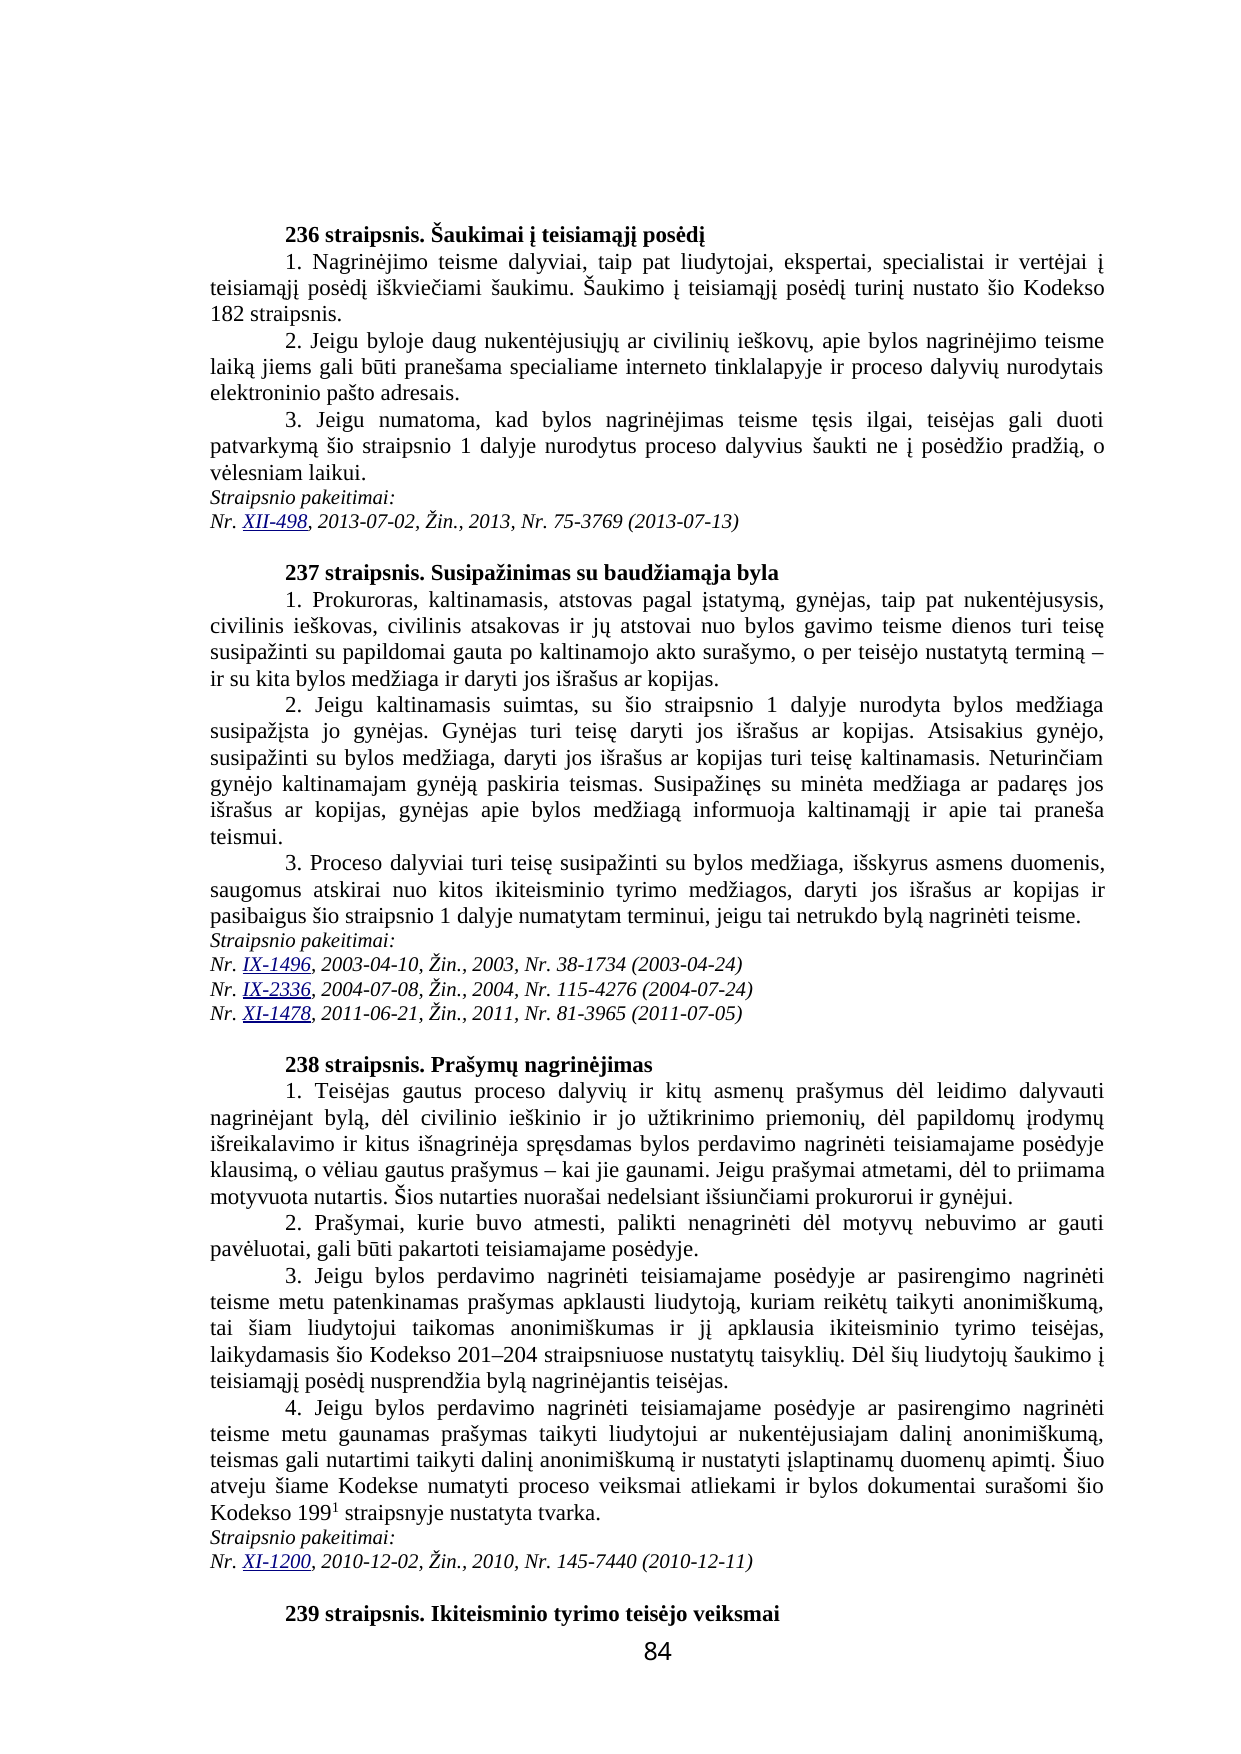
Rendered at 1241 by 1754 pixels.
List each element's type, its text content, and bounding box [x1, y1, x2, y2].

text Straipsnio pakeitimai: [210, 928, 1106, 952]
text 1. Teisėjas gautus proceso dalyvių ir kitų asmenų prašymus dėl leidimo dalyvauti nagrinėjant bylą, dėl civilinio ieškinio ir jo užtikrinimo priemonių, dėl papildomų įrodymų išreikalavimo ir kitus išnagrinėja spręsdamas bylos perdavimo nagrinėti teisiamajame posėdyje klausimą, o vėliau gautus prašymus – kai jie gaunami. Jeigu prašymai atmetami, dėl to priimama motyvuota nutartis. Šios nutarties nuorašai nedelsiant išsiunčiami prokurorui ir gynėjui. [210, 1077, 1106, 1209]
text 3. Jeigu numatoma, kad bylos nagrinėjimas teisme tęsis ilgai, teisėjas gali duoti patvarkymą šio straipsnio 1 dalyje nurodytus proceso dalyvius šaukti ne į posėdžio pradžią, o vėlesniam laikui. [210, 406, 1106, 485]
text 3. Jeigu bylos perdavimo nagrinėti teisiamajame posėdyje ar pasirengimo nagrinėti teisme metu patenkinamas prašymas apklausti liudytoją, kuriam reikėtų taikyti anonimiškumą, tai šiam liudytojui taikomas anonimiškumas ir jį apklausia ikiteisminio tyrimo teisėjas, laikydamasis šio Kodekso 201–204 straipsniuose nustatytų taisyklių. Dėl šių liudytojų šaukimo į teisiamąjį posėdį nusprendžia bylą nagrinėjantis teisėjas. [210, 1262, 1106, 1393]
text Nr. XII-498, 2013-07-02, Žin., 2013, Nr. 75-3769 (2013-07-13) [210, 509, 1106, 533]
text 2. Prašymai, kurie buvo atmesti, palikti nenagrinėti dėl motyvų nebuvimo ar gauti pavėluotai, gali būti pakartoti teisiamajame posėdyje. [210, 1209, 1106, 1262]
text Nr. XI-1200, 2010-12-02, Žin., 2010, Nr. 145-7440 (2010-12-11) [210, 1549, 1106, 1573]
text Nr. IX-1496, 2003-04-10, Žin., 2003, Nr. 38-1734 (2003-04-24) [210, 952, 1106, 976]
text 238 straipsnis. Prašymų nagrinėjimas [210, 1051, 1106, 1077]
text Nr. XI-1478, 2011-06-21, Žin., 2011, Nr. 81-3965 (2011-07-05) [210, 1001, 1106, 1024]
text 4. Jeigu bylos perdavimo nagrinėti teisiamajame posėdyje ar pasirengimo nagrinėti teisme metu gaunamas prašymas taikyti liudytojui ar nukentėjusiajam dalinį anonimiškumą, teismas gali nutartimi taikyti dalinį anonimiškumą ir nustatyti įslaptinamų duomenų apimtį. Šiuo atveju šiame Kodekse numatyti proceso veiksmai atliekami ir bylos dokumentai surašomi šio Kodekso 1991 straipsnyje nustatyta tvarka. [210, 1393, 1106, 1525]
text 1. Prokuroras, kaltinamasis, atstovas pagal įstatymą, gynėjas, taip pat nukentėjusysis, civilinis ieškovas, civilinis atsakovas ir jų atstovai nuo bylos gavimo teisme dienos turi teisę susipažinti su papildomai gauta po kaltinamojo akto surašymo, o per teisėjo nustatytą terminą – ir su kita bylos medžiaga ir daryti jos išrašus ar kopijas. [210, 586, 1106, 691]
text 2. Jeigu kaltinamasis suimtas, su šio straipsnio 1 dalyje nurodyta bylos medžiaga susipažįsta jo gynėjas. Gynėjas turi teisę daryti jos išrašus ar kopijas. Atsisakius gynėjo, susipažinti su bylos medžiaga, daryti jos išrašus ar kopijas turi teisę kaltinamasis. Neturinčiam gynėjo kaltinamajam gynėją paskiria teismas. Susipažinęs su minėta medžiaga ar padaręs jos išrašus ar kopijas, gynėjas apie bylos medžiagą informuoja kaltinamąjį ir apie tai praneša teismui. [210, 691, 1106, 849]
text 1. Nagrinėjimo teisme dalyviai, taip pat liudytojai, ekspertai, specialistai ir vertėjai į teisiamąjį posėdį iškviečiami šaukimu. Šaukimo į teisiamąjį posėdį turinį nustato šio Kodekso 182 straipsnis. [210, 248, 1106, 327]
text Nr. IX-2336, 2004-07-08, Žin., 2004, Nr. 115-4276 (2004-07-24) [210, 976, 1106, 1001]
text 237 straipsnis. Susipažinimas su baudžiamąja byla [210, 559, 1106, 586]
text 2. Jeigu byloje daug nukentėjusiųjų ar civilinių ieškovų, apie bylos nagrinėjimo teisme laiką jiems gali būti pranešama specialiame interneto tinklalapyje ir proceso dalyvių nurodytais elektroninio pašto adresais. [210, 327, 1106, 406]
text Straipsnio pakeitimai: [210, 1525, 1106, 1549]
text 3. Proceso dalyviai turi teisę susipažinti su bylos medžiaga, išskyrus asmens duomenis, saugomus atskirai nuo kitos ikiteisminio tyrimo medžiagos, daryti jos išrašus ar kopijas ir pasibaigus šio straipsnio 1 dalyje numatytam terminui, jeigu tai netrukdo bylą nagrinėti teisme. [210, 849, 1106, 928]
text 236 straipsnis. Šaukimai į teisiamąjį posėdį [210, 221, 1106, 248]
text 239 straipsnis. Ikiteisminio tyrimo teisėjo veiksmai [210, 1600, 1106, 1626]
text Straipsnio pakeitimai: [210, 485, 1106, 509]
